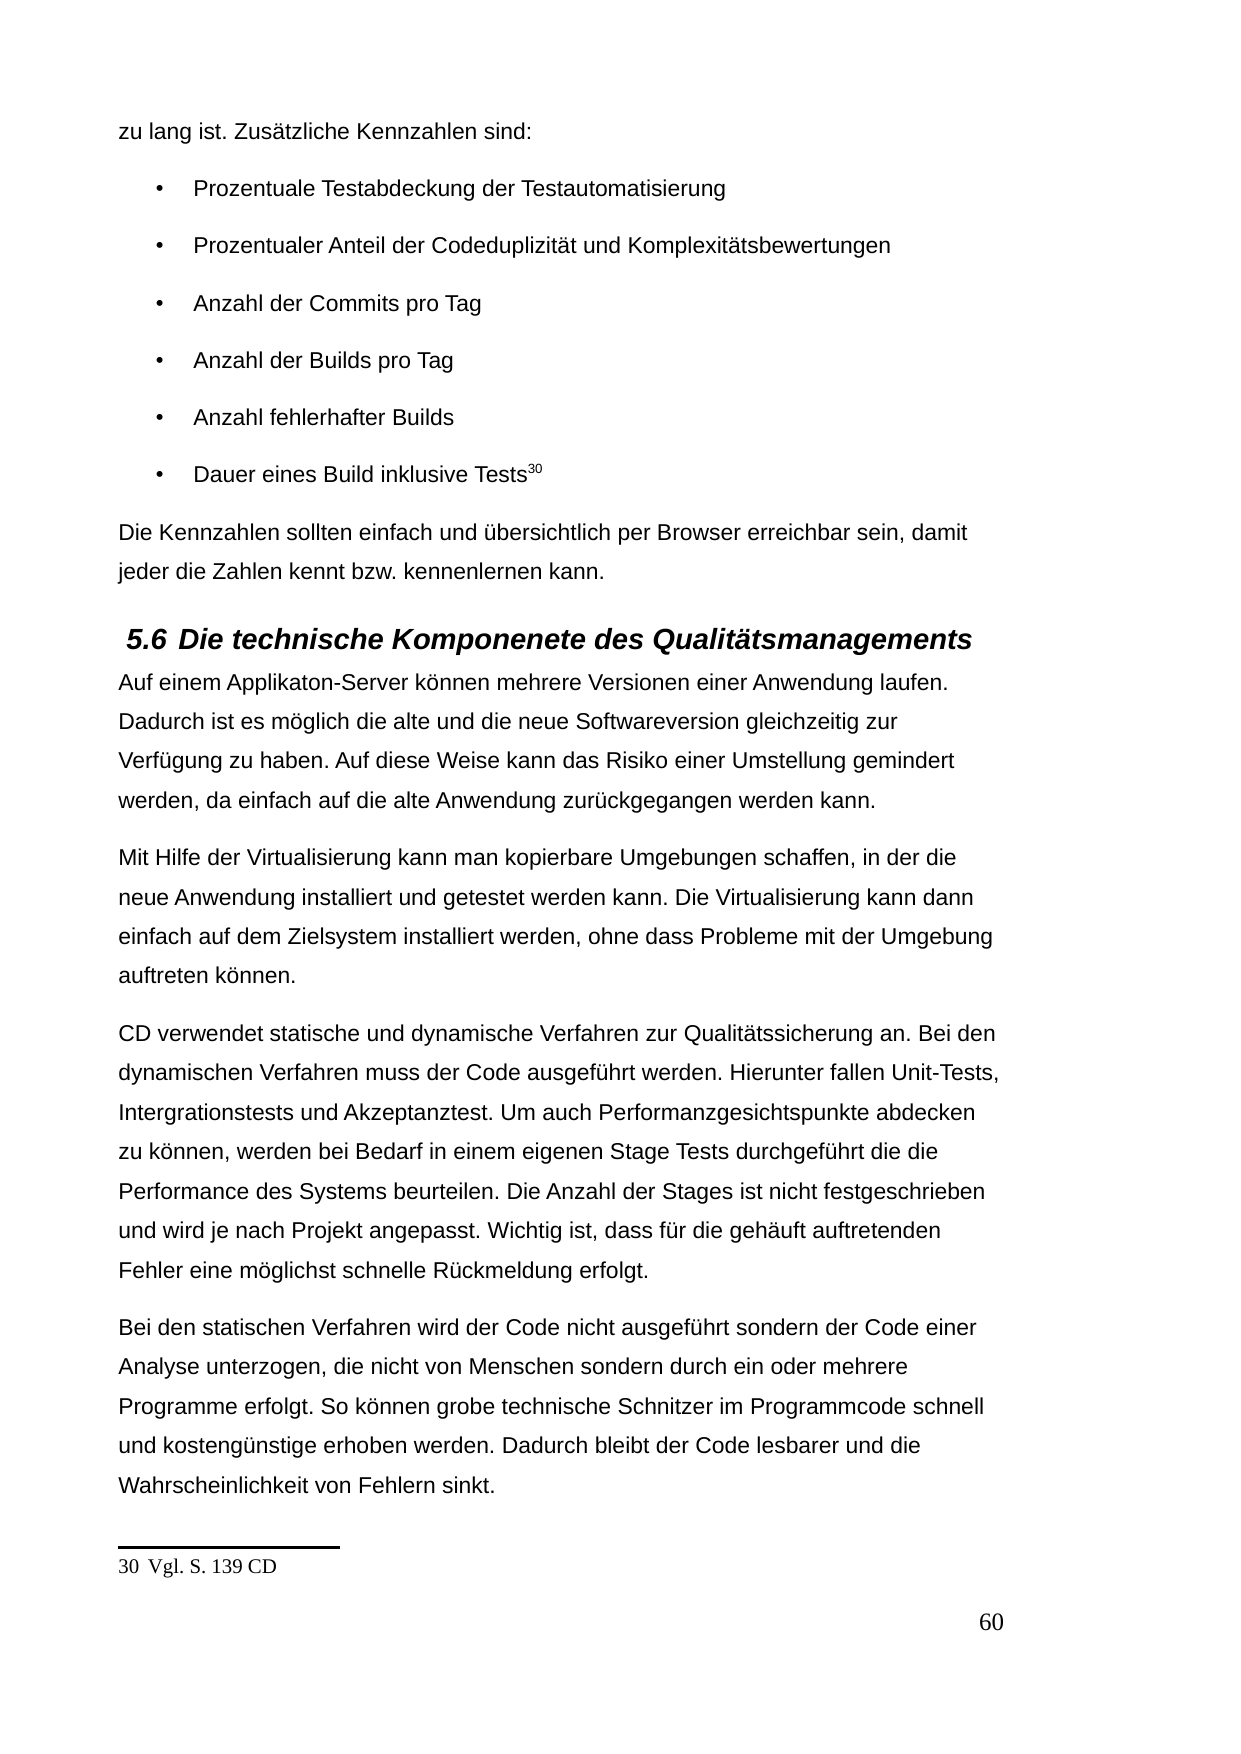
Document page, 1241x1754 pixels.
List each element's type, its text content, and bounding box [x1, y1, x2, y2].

list Vgl. S. 139 CD [118, 1553, 1004, 1578]
list Prozentualer Anteil der Codeduplizität und Komplexitätsbewertungen [156, 232, 1004, 259]
text Bei den statischen Verfahren wird der Code nicht ausgeführt sondern der Code einer Analyse unterzogen, die nicht von Menschen sondern durch ein oder mehrere Programme erfolgt. So können grobe technische Schnitzer im Programmcode schnell und kostengünstige erhoben werden. Dadurch bleibt der Code lesbarer und die Wahrscheinlichkeit von Fehlern sinkt. [118, 1314, 1004, 1498]
list Prozentuale Testabdeckung der Testautomatisierung [156, 175, 1004, 202]
list Anzahl fehlerhafter Builds [156, 404, 1004, 430]
list Anzahl der Builds pro Tag [156, 347, 1004, 373]
text CD verwendet statische und dynamische Verfahren zur Qualitätssicherung an. Bei den dynamischen Verfahren muss der Code ausgeführt werden. Hierunter fallen Unit-Tests, Intergrationstests und Akzeptanztest. Um auch Performanzgesichtspunkte abdecken zu können, werden bei Bedarf in einem eigenen Stage Tests durchgeführt die die Performance des Systems beurteilen. Die Anzahl der Stages ist nicht festgeschrieben und wird je nach Projekt angepasst. Wichtig ist, dass für die gehäuft auftretenden Fehler eine möglichst schnelle Rückmeldung erfolgt. [118, 1020, 1004, 1283]
text Mit Hilfe der Virtualisierung kann man kopierbare Umgebungen schaffen, in der die neue Anwendung installiert und getestet werden kann. Die Virtualisierung kann dann einfach auf dem Zielsystem installiert werden, ohne dass Probleme mit der Umgebung auftreten können. [118, 844, 1004, 989]
list Dauer eines Build inklusive Tests [156, 461, 1004, 488]
text zu lang ist. Zusätzliche Kennzahlen sind: [118, 118, 1004, 144]
text Auf einem Applikaton-Server können mehrere Versionen einer Anwendung laufen. Dadurch ist es möglich die alte und die neue Softwareversion gleichzeitig zur Verfügung zu haben. Auf diese Weise kann das Risiko einer Umstellung gemindert werden, da einfach auf die alte Anwendung zurückgegangen werden kann. [118, 668, 1004, 813]
list Anzahl der Commits pro Tag [156, 290, 1004, 316]
subtitle Die technische Komponenete des Qualitätsmanagements [118, 622, 1004, 656]
text Die Kennzahlen sollten einfach und übersichtlich per Browser erreichbar sein, damit jeder die Zahlen kennt bzw. kennenlernen kann. [118, 518, 1004, 584]
